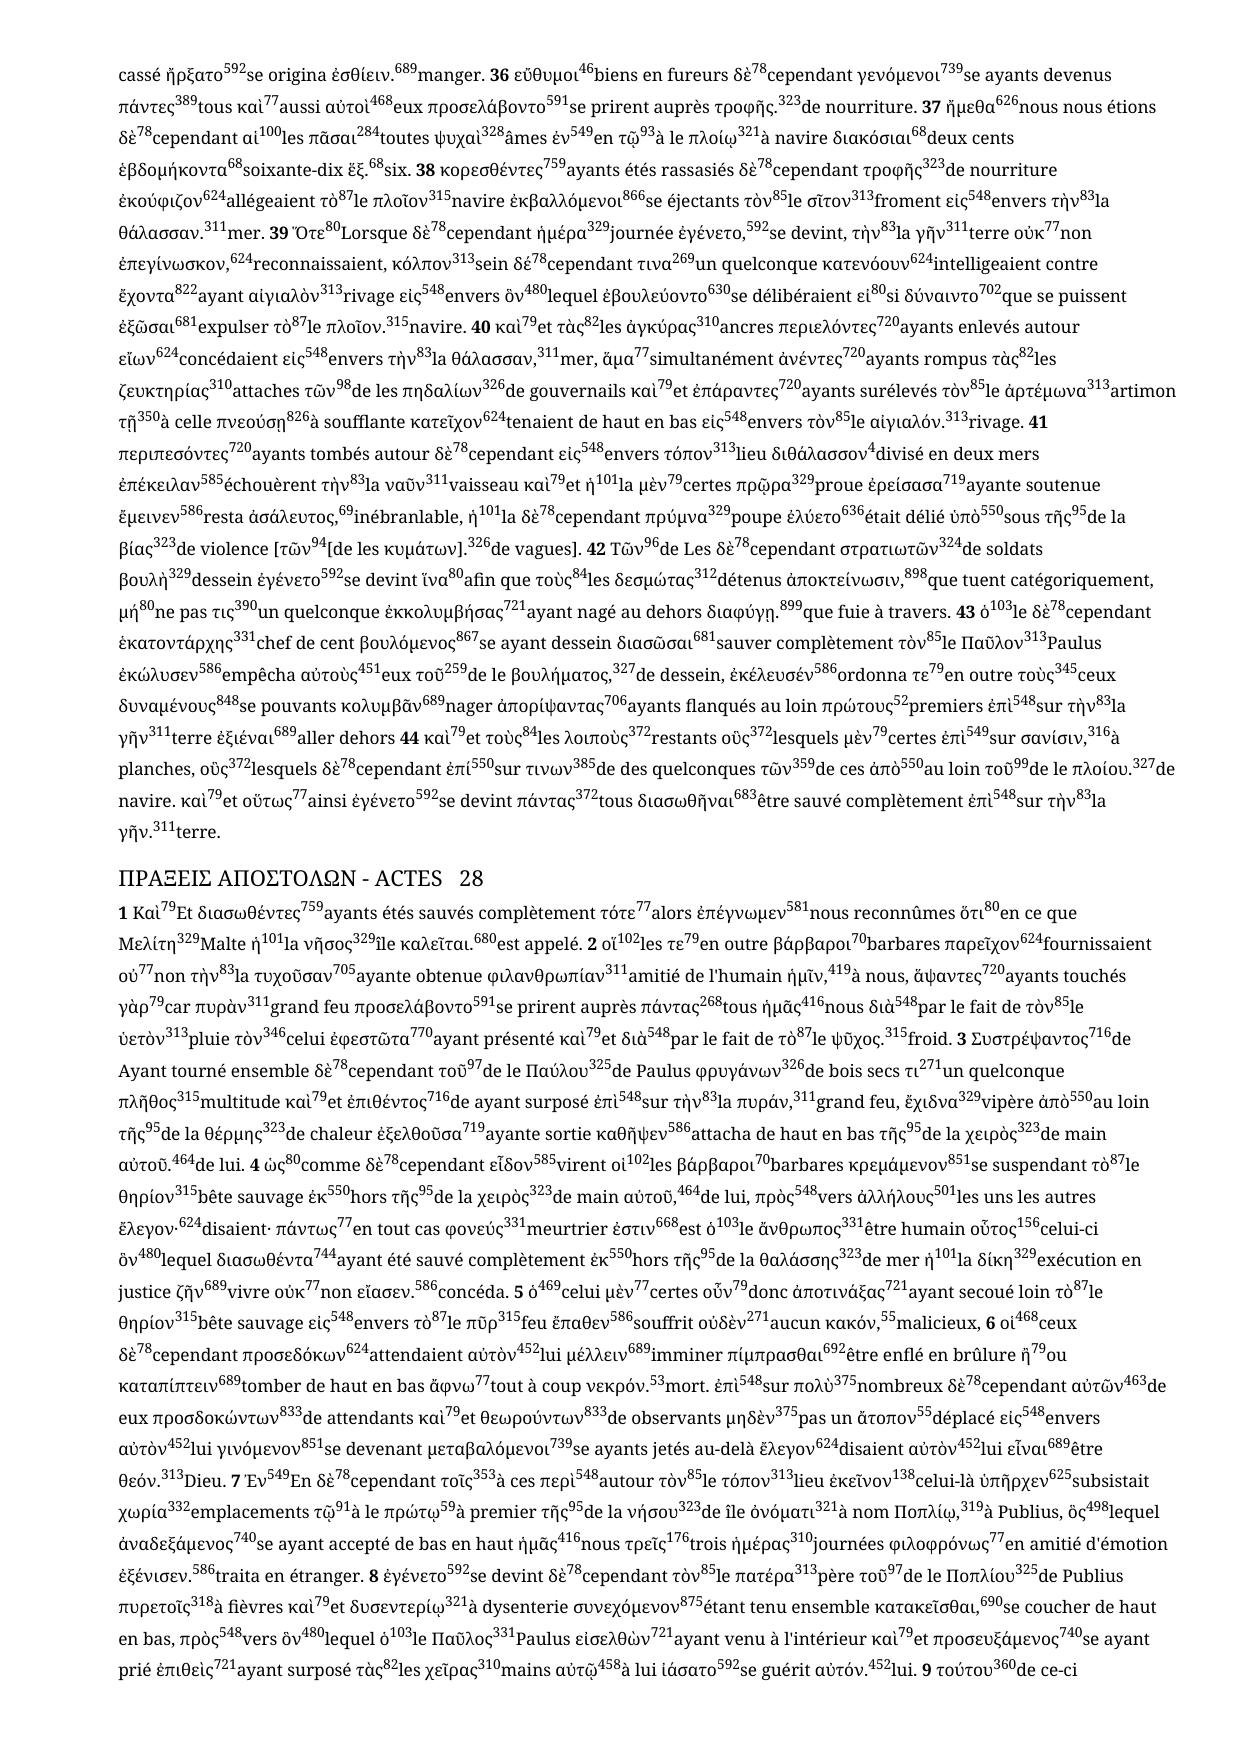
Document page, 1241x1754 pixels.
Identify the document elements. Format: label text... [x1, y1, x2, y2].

text 1 Καὶ79Et διασωθέντες759ayants étés sauvés complètement τότε77alors ἐπέγνωμεν581nous reconnûmes ὅτι80en ce que Μελίτη329Malte ἡ101la νῆσος329île καλεῖται.680est appelé. 2 οἵ102les τε79en outre βάρβαροι70barbares παρεῖχον624fournissaient οὐ77non τὴν83la τυχοῦσαν705ayante obtenue φιλανθρωπίαν311amitié de l'humain ἡμῖν,419à nous, ἅψαντες720ayants touchés γὰρ79car πυρὰν311grand feu προσελάβοντο591se prirent auprès πάντας268tous ἡμᾶς416nous διὰ548par le fait de τὸν85le ὑετὸν313pluie τὸν346celui ἐφεστῶτα770ayant présenté καὶ79et διὰ548par le fait de τὸ87le ψῦχος.315froid. 3 Συστρέψαντος716de Ayant tourné ensemble δὲ78cependant τοῦ97de le Παύλου325de Paulus φρυγάνων326de bois secs τι271un quelconque πλῆθος315multitude καὶ79et ἐπιθέντος716de ayant surposé ἐπὶ548sur τὴν83la πυράν,311grand feu, ἔχιδνα329vipère ἀπὸ550au loin τῆς95de la θέρμης323de chaleur ἐξελθοῦσα719ayante sortie καθῆψεν586attacha de haut en bas τῆς95de la χειρὸς323de main αὐτοῦ.464de lui. 4 ὡς80comme δὲ78cependant εἶδον585virent οἱ102les βάρβαροι70barbares κρεμάμενον851se suspendant τὸ87le θηρίον315bête sauvage ἐκ550hors τῆς95de la χειρὸς323de main αὐτοῦ,464de lui, πρὸς548vers ἀλλήλους501les uns les autres ἔλεγον·624disaient· πάντως77en tout cas φονεύς331meurtrier ἐστιν668est ὁ103le ἄνθρωπος331être humain οὗτος156celui-ci ὃν480lequel διασωθέντα744ayant été sauvé complètement ἐκ550hors τῆς95de la θαλάσσης323de mer ἡ101la δίκη329exécution en justice ζῆν689vivre οὐκ77non εἴασεν.586concéda. 5 ὁ469celui μὲν77certes οὖν79donc ἀποτινάξας721ayant secoué loin τὸ87le θηρίον315bête sauvage εἰς548envers τὸ87le πῦρ315feu ἔπαθεν586souffrit οὐδὲν271aucun κακόν,55malicieux, 6 οἱ468ceux δὲ78cependant προσεδόκων624attendaient αὐτὸν452lui μέλλειν689imminer πίμπρασθαι692être enflé en brûlure ἢ79ou καταπίπτειν689tomber de haut en bas ἄφνω77tout à coup νεκρόν.53mort. ἐπὶ548sur πολὺ375nombreux δὲ78cependant αὐτῶν463de eux προσδοκώντων833de attendants καὶ79et θεωρούντων833de observants μηδὲν375pas un ἄτοπον55déplacé εἰς548envers αὐτὸν452lui γινόμενον851se devenant μεταβαλόμενοι739se ayants jetés au-delà ἔλεγον624disaient αὐτὸν452lui εἶναι689être θεόν.313Dieu. 7 Ἐν549En δὲ78cependant τοῖς353à ces περὶ548autour τὸν85le τόπον313lieu ἐκεῖνον138celui-là ὑπῆρχεν625subsistait χωρία332emplacements τῷ91à le πρώτῳ59à premier τῆς95de la νήσου323de île ὀνόματι321à nom Ποπλίῳ,319à Publius, ὃς498lequel ἀναδεξάμενος740se ayant accepté de bas en haut ἡμᾶς416nous τρεῖς176trois ἡμέρας310journées φιλοφρόνως77en amitié d'émotion ἐξένισεν.586traita en étranger. 8 ἐγένετο592se devint δὲ78cependant τὸν85le πατέρα313père τοῦ97de le Ποπλίου325de Publius πυρετοῖς318à fièvres καὶ79et δυσεντερίῳ321à dysenterie συνεχόμενον875étant tenu ensemble κατακεῖσθαι,690se coucher de haut en bas, πρὸς548vers ὃν480lequel ὁ103le Παῦλος331Paulus εἰσελθὼν721ayant venu à l'intérieur καὶ79et προσευξάμενος740se ayant prié ἐπιθεὶς721ayant surposé τὰς82les χεῖρας310mains αὐτῷ458à lui ἰάσατο592se guérit αὐτόν.452lui. 9 τούτου360de ce-ci δὲ78cependant γενομένου736de se ayant devenu καὶ77aussi οἱ102les λοιποὶ389restants οἱ363ceux ἐν549en τῇ89à la νήσῳ317à île ἔχοντες839ayants ἀσθενείας310infirmités προσήρχοντο630se venaient vers καὶ79et ἐθεραπεύοντο,635étaient soigné, 10 οἳ497lesquels καὶ77aussi πολλαῖς272à nombreuses τιμαῖς316à valeurs ἐτίμησαν585valorisèrent ἡμᾶς416nous καὶ79et ἀναγομένοις879à étants conduits de bas en haut ἐπέθεντο591se surposèrent τὰ347ces πρὸς548vers τὰς242les χρείας.310besoins. 11 Μετὰ548Après δὲ78cependant τρεῖς178trois μῆνας312mois ἀνήχθημεν595nous fûmes conduit de bas en haut ἐν549en πλοίῳ321à navire παρακεχειμακότι775à ayant hiverné à côté ἐν549en τῇ89à la νήσῳ,317à île, Ἀλεξανδρίνῳ,12à Alexandrinus, παρασήμῳ38à marqué à côté Διοσκούροις.318à Dioscures. 12 καὶ79et καταχθέντες759ayants étés menés de haut en bas εἰς548envers Συρακούσας310Syracuse ἐπεμείναμεν581nous restâmes sur ἡμέρας310journées τρεῖς,176trois, 13 ὅθεν77d'où περιελόντες720ayants enlevés autour κατηντήσαμεν581nous atteignîmes à l'encontre εἰς548envers Ῥήγιον.315Regium. καὶ79et μετὰ548après μίαν177une ἡμέραν311journée ἐπιγενομένου734de se ayant arrivé sur νότου325de sud δευτεραῖοι70secondaires jours ἤλθομεν581nous vînmes εἰς548envers Ποτιόλους,312Puteoli, 14 οὗ77où εὑρόντες720ayants trouvés ἀδελφοὺς312frères παρεκλήθημεν595nous fûmes appelé à côté παρ᾽549à côté αὐτοῖς457à eux ἐπιμεῖναι681rester sur ἡμέρας310journées ἑπτά·176sept· καὶ79et οὕτως77ainsi εἰς548envers τὴν83la Ῥώμην311Rome ἤλθαμεν.581nous vînmes. 15 κἀκεῖθεν77et de là οἱ102les ἀδελφοὶ330frères ἀκούσαντες720ayants écoutés τὰ347ces περὶ550autour ἡμῶν423de nous ἦλθαν585vinrent εἰς548envers ἀπάντησιν311rencontre de loin ἡμῖν419à nous ἄχρι552jusqu'à l'extrémité Ἀππίου325de Appius φόρου327de Forum καὶ79et Τριῶν188de Trois ταβερνῶν,322de tavernes, οὓς479lesquels ἰδὼν721ayant vu ὁ103le Παῦλος331Paulus εὐχαριστήσας721ayant rendu grâce τῷ91à le θεῷ319à Dieu ἔλαβεν586prit θάρσος.315courage. 16 Ὅτε80Lorsque δὲ78cependant εἰσήλθομεν581nous vînmes à l'intérieur εἰς548envers Ῥώμην,311Rome, ἐπετράπη600fut permis τῷ91à le Παύλῳ319à Paulus μένειν689rester καθ᾽548selon ἑαυτὸν528lui-même σὺν549avec τῷ91à le φυλάσσοντι828à gardiennant αὐτὸν452lui στρατιώτῃ.319à soldat. 17 Ἐγένετο592Se devint δὲ78cependant μετὰ548après ἡμέρας310journées τρεῖς176trois συγκαλέσασθαι682se appeler ensemble αὐτὸν452lui τοὺς345ceux ὄντας821étants τῶν96de les Ἰουδαίων64de Ioudaiens πρώτους·52premiers· συνελθόντων715de ayants venus ensemble δὲ78cependant αὐτῶν463de eux ἔλεγεν625disait πρὸς548vers αὐτούς·451eux· ἐγώ,431moi, ἄνδρες336hommes ἀδελφοί,336frères, οὐδὲν375aucun ἐναντίον55à l'encontre ποιήσας721ayant fait τῷ91à le λαῷ319à peuple ἢ79ou τοῖς92à les ἔθεσιν320à coutumes τοῖς92à les πατρῴοις11à paternels δέσμιος331lié ἐξ550hors Ἱεροσολύμων326de Ierosoluma παρεδόθην596je fus livré εἰς548envers τὰς82les χεῖρας310mains τῶν96de les Ῥωμαίων,64de Romains, 18 οἵτινες497lesquels des quelconques ἀνακρίναντές720ayants jugés de bas en haut με417moi ἐβούλοντο630se avaient dessein ἀπολῦσαι681délier au loin διὰ548par le fait de τὸ348ce μηδεμίαν267pas une αἰτίαν311cause θανάτου325de trépas ὑπάρχειν689subsister ἐν549en ἐμοί.420à moi. 19 ἀντιλεγόντων833de contredisants δὲ78cependant τῶν96de les Ἰουδαίων64de Ioudaiens ἠναγκάσθην596je fus contraint ἐπικαλέσασθαι682se surnommer Καίσαρα313Kaesar οὐχ77non ὡς80comme τοῦ99de le ἔθνους327de ethnie μου424de moi ἔχων840ayant τι375un quelconque κατηγορεῖν.689accuser. 20 διὰ548par le fait de ταύτην136celle-ci οὖν79donc τὴν83la αἰτίαν311cause παρεκάλεσα582j'appelai à côté ὑμᾶς436vous ἰδεῖν681voir καὶ79et προσλαλῆσαι,681bavarder auprès, ἕνεκεν552à cause γὰρ79car τῆς95de la ἐλπίδος323de espérance τοῦ97de le Ἰσραὴλ325de Israël τὴν83la ἅλυσιν311chaîne ταύτην136celle-ci περίκειμαι.676je suis couché autour. 21 οἱ468ceux δὲ78cependant πρὸς548vers αὐτὸν452lui εἶπαν·585dirent· ἡμεῖς430nous οὔτε79ni γράμματα314lettres περὶ550autour σοῦ442de toi ἐδεξάμεθα587nous nous acceptâmes ἀπὸ550au loin τῆς95de la Ἰουδαίας323de Ioudaia οὔτε79ni παραγενόμενός740se ayant devenu à côté τις390un quelconque τῶν96de les ἀδελφῶν324de frères ἀπήγγειλεν586rapporta annonce ἢ79ou ἐλάλησέν586bavarda τι375un quelconque περὶ550autour σοῦ442de toi πονηρόν.55méchant. 22 ἀξιοῦμεν663nous jugeons digne δὲ78cependant παρὰ550à côté σοῦ442de toi ἀκοῦσαι681écouter ἃ481lesquels φρονεῖς,666tu penses, περὶ550autour μὲν340certes γὰρ79car τῆς95de la αἱρέσεως323de hérésie ταύτης148de celle-ci γνωστὸν49connu ἡμῖν419à nous ἐστιν668est ὅτι80en ce que πανταχοῦ77partout ἀντιλέγεται.680est contredit. 23 Ταξάμενοι739Se ayants ordonnancés δὲ78cependant αὐτῷ458à lui ἡμέραν311journée ἦλθον585vinrent πρὸς548vers αὐτὸν452lui εἰς548envers τὴν83la ξενίαν311étrangeté πλείονες70plus nombreusement οἷς485à lesquels ἐξετίθετο631se exposait διαμαρτυρόμενος867se passant témoignage τὴν83la βασιλείαν311royauté τοῦ97de le θεοῦ,325de Dieu, πείθων840persuadant τε79en outre αὐτοὺς451eux περὶ550autour τοῦ97de le Ἰησοῦ325de Iésous ἀπό550au loin τε79en outre τοῦ97de le νόμου325de loi Μωϋσέως325de Môusês καὶ79et τῶν96de les προφητῶν,324de prophètes, ἀπὸ547au loin πρωῒ77matinalement ἕως552jusqu'à ce que ἑσπέρας.323de soirée. 24 καὶ79et οἱ363ceux μὲν79certes ἐπείθοντο635étaient persuadé τοῖς353à ces λεγομένοις,881à étants dits, οἱ363ceux δὲ78cependant ἠπίστουν·624croyaient pas· 25 ἀσύμφωνοι46sans consonances de voix δὲ78cependant ὄντες839étants πρὸς548vers ἀλλήλους501les uns les autres ἀπελύοντο630se déliaient au loin εἰπόντος716de ayant dit τοῦ97de le Παύλου325de Paulus ῥῆμα315oral ἕν,181un, ὅτι80en ce que καλῶς77bellement τὸ105le πνεῦμα333souffle τὸ105le ἅγιον24saint ἐλάλησεν586bavarda διὰ550par Ἠσαΐου325de Ésaïa τοῦ97de le προφήτου325de prophète πρὸς548vers τοὺς84les πατέρας312pères ὑμῶν441de vous 26 λέγων·840disant· πορεύθητι563sois allé πρὸς548vers τὸν85le λαὸν313peuple τοῦτον138celui-ci καὶ79et εἰπόν·554dis· ἀκοῇ317à ouïe ἀκούσετε603vous écouterez καὶ79et οὐ77non μὴ77ne pas συνῆτε896que vous compreniez καὶ79et βλέποντες839regardants βλέψετε603vous regarderez καὶ79et οὐ77non μὴ77ne pas ἴδητε·896que vous voyiez· 27 ἐπαχύνθη600fut épaissi γὰρ79car ἡ101la καρδία329coeur τοῦ97de le λαοῦ325de peuple τούτου150de celui-ci καὶ79et τοῖς252à les ὠσὶν320à oreilles βαρέως77lourdement ἤκουσαν585écoutèrent καὶ79et τοὺς84les ὀφθαλμοὺς312yeux αὐτῶν463de eux ἐκάμμυσαν·585fermèrent de haut en bas· μήποτε80de peur que ἴδωσιν898que voient τοῖς250à les ὀφθαλμοῖς318à yeux καὶ79et τοῖς252à les ὠσὶν320à oreilles ἀκούσωσιν898que écoutent καὶ79et τῇ249à la καρδίᾳ317à coeur συνῶσιν898que comprennent καὶ79et ἐπιστρέψωσιν,898que retournent au-dessus, καὶ79et ἰάσομαι608je me guérirai αὐτούς.451eux. 28 γνωστὸν49connu οὖν79donc ἔστω572soit ὑμῖν438à vous ὅτι80en ce que τοῖς92à les ἔθνεσιν320à ethnies ἀπεστάλη600fut envoyé τοῦτο158ce-ci τὸ105le σωτήριον73salut τοῦ97de le θεοῦ·325de Dieu· αὐτοὶ468eux καὶ79et ἀκούσονται.611se écouteront. 29 30 Ἐνέμεινεν586Resta dans δὲ78cependant διετίαν311deux années ὅλην267toute entière ἐν549en ἰδίῳ123à en propre μισθώματι321à location καὶ79et ἀπεδέχετο631se acceptait loin πάντας372tous τοὺς345ceux εἰσπορευομένους848se allants à l'intérieur πρὸς548vers αὐτόν,452lui, 31 κηρύσσων840annonçant τὴν83la βασιλείαν311royauté τοῦ97de le θεοῦ325de Dieu καὶ79et διδάσκων840enseignant τὰ347ces περὶ550autour τοῦ97de le κυρίου325de Maître Ἰησοῦ325de Iésous Χριστοῦ325de Christ μετὰ550avec πάσης279de toute παρρησίας323de oralité franche ἀκωλύτως.77sans empêchement. [118, 897, 1181, 1682]
text ΠΡΑΞΕΙΣ ΑΠΟΣΤΟΛΩΝ - ACTES 28 [118, 863, 1181, 892]
text 1 Ὡς80Comme δὲ78cependant ἐκρίθη600fut jugé τοῦ360de ce ἀποπλεῖν689naviguer au loin ἡμᾶς416nous εἰς548envers τὴν83la Ἰταλίαν,311Italie, παρεδίδουν624livraient τόν85le τε79en outre Παῦλον313Paulus καί79et τινας268des quelconques ἑτέρους114autres-différents δεσμώτας312détenus ἑκατοντάρχῃ319à chef de cent ὀνόματι321à nom Ἰουλίῳ319à Ioulios σπείρης323de spirale Σεβαστῆς.14de Vénérable. 2 ἐπιβάντες720ayants surmontés δὲ78cependant πλοίῳ321à navire Ἀδραμυττηνῷ12à Adramytte μέλλοντι830à imminant πλεῖν689naviguer εἰς548envers τοὺς84les κατὰ548selon τὴν83la Ἀσίαν311Asie τόπους312lieux ἀνήχθημεν595nous fûmes conduit de bas en haut ὄντος834de étant σὺν549avec ἡμῖν419à nous Ἀριστάρχου325de Aristarque Μακεδόνος325de Macédonien Θεσσαλονικέως.325de Thessalonicien. 3 τῇ89à la τε79en outre ἑτέρᾳ376à autre-différente κατήχθημεν595nous fûmes mené de haut en bas εἰς548envers Σιδῶνα,311Sidon, φιλανθρώπως77en amitié de l'humain τε79en outre ὁ103le Ἰούλιος331Ioulios τῷ91à le Παύλῳ319à Paulus χρησάμενος740se ayant utilisé ἐπέτρεψεν586permit πρὸς548vers τοὺς244les φίλους52amis πορευθέντι748à ayant été allé ἐπιμελείας323de soin τυχεῖν.681obtenir. 4 κἀκεῖθεν77et de là ἀναχθέντες759ayants étés conduits de bas en haut ὑπεπλεύσαμεν581nous naviguâmes sous τὴν83la Κύπρον311Chypre διὰ548par le fait de τὸ348ce τοὺς84les ἀνέμους312vents εἶναι689être ἐναντίους,31aux encontres, 5 τό87le τε79en outre πέλαγος315haute mer τὸ348ce κατὰ548selon τὴν83la Κιλικίαν311Cilicie καὶ79et Παμφυλίαν311Pamphylie διαπλεύσαντες720ayants navigués à travers κατήλθομεν581nous vînmes de haut en bas εἰς548envers Μύρα314Myra τῆς95de la Λυκίας.323de Lycie. 6 Κἀκεῖ77Et là εὑρὼν721ayant trouvé ὁ103le ἑκατοντάρχης331chef de cent πλοῖον315navire Ἀλεξανδρῖνον6Alexandrinus πλέον824naviguant εἰς548envers τὴν83la Ἰταλίαν311Italie ἐνεβίβασεν586fit embarquer ἡμᾶς416nous εἰς548envers αὐτό.454lui. 7 ἐν549en ἱκαναῖς7à assez-importantes δὲ78cependant ἡμέραις316à journées βραδυπλοοῦντες839naviguants lentement καὶ79et μόλις77laborieusement γενόμενοι739se ayants devenus κατὰ548selon τὴν83la Κνίδον,311Knidos, μὴ77ne pas προσεῶντος834de concédant vers ἡμᾶς416nous τοῦ97de le ἀνέμου325de vent ὑπεπλεύσαμεν581nous naviguâmes sous τὴν83la Κρήτην311Crète κατὰ548selon Σαλμώνην,311Salmone, 8 μόλις77laborieusement τε79en outre παραλεγόμενοι866se côtoyants αὐτὴν450elle ἤλθομεν581nous vînmes εἰς548envers τόπον313lieu τινὰ269un quelconque καλούμενον875étant appelé Καλοὺς3Beaux λιμένας312ports ᾧ486à lequel ἐγγὺς77proche πόλις329cité ἦν625était Λασαία.329Lasaia. 9 Ἱκανοῦ16de Assez-important δὲ78cependant χρόνου325de temps διαγενομένου734de se ayant devenu au travers καὶ79et ὄντος834de étant ἤδη77déjà ἐπισφαλοῦς42de prompt à chute τοῦ97de le πλοὸς325de navigation διὰ548par le fait de τὸ348ce καὶ77aussi τὴν83la νηστείαν311jeûne ἤδη77déjà παρεληλυθέναι686avoir passé à côté παρῄνει625exhortait ὁ103le Παῦλος331Paulus 10 λέγων840disant αὐτοῖς·457à eux· ἄνδρες,336hommes, θεωρῶ664j'observe ὅτι80en ce que μετὰ550avec ὕβρεως323de brutalité καὶ79et πολλῆς279de nombreuse ζημίας323de dommage οὐ77non μόνον77seulement τοῦ99de le φορτίου327de charge καὶ79et τοῦ99de le πλοίου327de navire ἀλλὰ79mais καὶ77aussi τῶν94de les ψυχῶν322de âmes ἡμῶν423de nous μέλλειν689imminer ἔσεσθαι685se avoir à être τὸν85le πλοῦν.313navigation. 11 ὁ103le δὲ78cependant ἑκατοντάρχης331chef de cent τῷ91à le κυβερνήτῃ319à pilote καὶ79et τῷ91à le ναυκλήρῳ319à nautonier μᾶλλον77davantage ἐπείθετο636était persuadé ἢ79ou τοῖς353à ces ὑπὸ550sous Παύλου325de Paulus λεγομένοις.881à étants dits. 12 ἀνευθέτου42de pas bien placé δὲ78cependant τοῦ97de le λιμένος325de port ὑπάρχοντος834de subsistant πρὸς548vers παραχειμασίαν311hivernage à côté οἱ102les πλείονες70plus nombreusement ἔθεντο591se posèrent βουλὴν311dessein ἀναχθῆναι683être conduit de bas en haut ἐκεῖθεν,77de là, εἴ80si πως77en quelque manière δύναιντο702que se puissent καταντήσαντες720ayants atteints à l'encontre εἰς548envers Φοίνικα313Foinikas παραχειμάσαι681hiverner à côté λιμένα313port τῆς95de la Κρήτης323de Crète βλέποντα822regardant κατὰ548selon λίβα313sud-ouest καὶ79et κατὰ548selon χῶρον.313nord-ouest. 13 Ὑποπνεύσαντος716de Ayant soufflé en dessous δὲ78cependant νότου325de sud δόξαντες720ayants estimés τῆς95de la προθέσεως323de position en avant κεκρατηκέναι,686avoir saisi avec force, ἄραντες720ayants levés ἆσσον77de près παρελέγοντο630se côtoyaient τὴν83la Κρήτην.311Crète. 14 μετ᾽548après οὐ77non πολὺ375nombreux δὲ78cependant ἔβαλεν586jeta κατ᾽550contre αὐτῆς462de elle ἄνεμος331vent τυφωνικὸς22typhonien ὁ364celui καλούμενος891étant appelé εὐρακύλων·331Eurakulon· 15 συναρπασθέντος756de ayant été ravi avec δὲ78cependant τοῦ99de le πλοίου327de navire καὶ79et μὴ77ne pas δυναμένου863de se pouvant ἀντοφθαλμεῖν689voir contre τῷ91à le ἀνέμῳ319à vent ἐπιδόντες720ayants donnés de surcroît ἐφερόμεθα.632nous étions porté. 16 νησίον315îlot δέ78cependant τι271un quelconque ὑποδραμόντες720ayants courus sous καλούμενον877étant appelé Καῦδα315Κauda ἰσχύσαμεν581nous eûmes la ténacité μόλις77laborieusement περικρατεῖς46forts autour γενέσθαι682se devenir τῆς95de la σκάφης,323de barque, 17 ἣν478laquelle ἄραντες720ayants levés βοηθείαις316à aides ἐχρῶντο630se utilisaient ὑποζωννύντες839ceignants au dessous τὸ87le πλοῖον,315navire, φοβούμενοί866se effrayants τε79en outre μὴ80ne pas εἰς548envers τὴν83la Σύρτιν311Syrte ἐκπέσωσιν,898que tombent dehors, χαλάσαντες720ayants lâchés τὸ87le σκεῦος,315ustensile, οὕτως77ainsi ἐφέροντο.635étaient porté. 18 σφοδρῶς77en véhémence δὲ78cependant χειμαζομένων884de étants tempêtés ἡμῶν423de nous τῇ350à celle ἑξῆς77suivant ἐκβολὴν311éjection ἐποιοῦντο630se faisaient 19 καὶ79et τῇ89à la τρίτῃ57à troisième αὐτόχειρες70de leurs propres mains τὴν83la σκευὴν311équipement τοῦ99de le πλοίου327de navire ἔρριψαν.585flanquèrent. 20 μήτε79et ni δὲ78cependant ἡλίου325de soleil μήτε79et ni ἄστρων326de astres ἐπιφαινόντων835de brillants sur ἐπὶ548sur πλείονας1plus nombreusement ἡμέρας,310journées, χειμῶνός325de tempête hivernale τε79en outre οὐκ77non ὀλίγου384de peu ἐπικειμένου,861de se couchant sur, λοιπὸν77pour le reste περιῃρεῖτο636était enlevé autour ἐλπὶς329espérance πᾶσα285toute τοῦ360de ce σῴζεσθαι692être sauvé ἡμᾶς.416nous. 21 Πολλῆς279de Nombreuse τε79en outre ἀσιτίας323de abstinence de froment ὑπαρχούσης832de subsistante τότε77alors σταθεὶς760ayant été dressé ὁ103le Παῦλος331Paulus ἐν549en μέσῳ61à au milieu αὐτῶν463de eux εἶπεν·586dit· ἔδει625attachait de lien μέν,77certes, ὦ304O ἄνδρες,336hommes, πειθαρχήσαντάς706ayants obéis à l'autorité μοι420à moi μὴ77ne pas ἀνάγεσθαι692être conduit de bas en haut ἀπὸ550au loin τῆς95de la Κρήτης323de Crète κερδῆσαί681gagner τε79en outre τὴν83la ὕβριν311brutalité ταύτην136celle-ci καὶ79et τὴν83la ζημίαν.311dommage. 22 καὶ79et τὰ347ces νῦν77maintenant παραινῶ664j'exhorte ὑμᾶς436vous εὐθυμεῖν·689être bien en fureur· ἀποβολὴ329rejet au loin γὰρ79car ψυχῆς323de âme οὐδεμία285aucune ἔσται612se sera ἐξ550hors ὑμῶν441de vous πλὴν552toutefois τοῦ99de le πλοίου.327de navire. 23 παρέστη586dressa à côté γάρ79car μοι420à moi ταύτῃ142à celle-ci τῇ89à la νυκτὶ317à nuit τοῦ97de le θεοῦ,325de Dieu, οὗ492de lequel εἰμι664je suis [ἐγὼ]431[moi] ᾧ486à lequel καὶ77aussi λατρεύω,664j'adore, ἄγγελος331messager 24 λέγων·840disant· μὴ77ne pas φοβοῦ,574te effraie, Παῦλε,337Paulus, Καίσαρί319à Kaesar σε437toi δεῖ668attache de lien παραστῆναι,681dresser à côté, καὶ79et ἰδοὺ306voici κεχάρισταί648s'a fait grâce σοι439à toi ὁ103le θεὸς331Dieu πάντας372tous τοὺς345ceux πλέοντας821naviguants μετὰ550avec σοῦ.442de toi. 25 διὸ79c'est pourquoi εὐθυμεῖτε,569soyez bien en fureur, ἄνδρες·336hommes· πιστεύω664je crois γὰρ79car τῷ91à le θεῷ319à Dieu ὅτι80en ce que οὕτως77ainsi ἔσται612se sera καθ᾽548selon ὃν295lequel τρόπον313manière λελάληταί654a été bavardé μοι.420à moi. 26 εἰς548envers νῆσον311île δέ78cependant τινα267une quelconque δεῖ668attache de lien ἡμᾶς416nous ἐκπεσεῖν.681tomber dehors. 27 Ὡς80Comme δὲ78cependant τεσσαρεσκαιδεκάτη212quatorzième νὺξ329nuit ἐγένετο592se devint διαφερομένων884de étants différés ἡμῶν423de nous ἐν549en τῷ91à le Ἀδρίᾳ,319à Adriatique, κατὰ548selon μέσον55au milieu τῆς95de la νυκτὸς323de nuit ὑπενόουν624soupçonnaient οἱ102les ναῦται330matelots προσάγειν689amener τινὰ267une quelconque αὐτοῖς457à eux χώραν.311région. 28 καὶ79et βολίσαντες720ayants sondés εὗρον585trouvèrent ὀργυιὰς310orgyies εἴκοσι,176vingt, βραχὺ6court δὲ78cependant διαστήσαντες720ayants dressés à travers καὶ79et πάλιν77de nouveau βολίσαντες720ayants sondés εὗρον585trouvèrent ὀργυιὰς310orgyies δεκαπέντε·176quinze· 29 φοβούμενοί866se effrayants τε79en outre μή80ne pas που77quelque part où κατὰ548selon τραχεῖς3raboteux τόπους312lieux ἐκπέσωμεν,894que nous tombions dehors, ἐκ550hors πρύμνης323de poupe ῥίψαντες720ayants flanqués ἀγκύρας310ancres τέσσαρας176quatre ηὔχοντο630se souhaitaient ἡμέραν311journée γενέσθαι.682se devenir. 30 Τῶν96de Les δὲ78cependant ναυτῶν324de matelots ζητούντων833de cherchants φυγεῖν681fuir ἐκ550hors τοῦ99de le πλοίου327de navire καὶ79et χαλασάντων715de ayants lâchés τὴν83la σκάφην311barque εἰς548envers τὴν83la θάλασσαν311mer προφάσει317à apparence en avant ὡς80comme ἐκ550hors πρῴρης323de proue ἀγκύρας310ancres μελλόντων833de imminants ἐκτείνειν,689étendre dehors, 31 εἶπεν586dit ὁ103le Παῦλος331Paulus τῷ91à le ἑκατοντάρχῃ319à chef de cent καὶ79et τοῖς90à les στρατιώταις·318à soldats· ἐὰν80si le cas échéant μὴ77ne pas οὗτοι363ceux-ci μείνωσιν898que restent ἐν549en τῷ93à le πλοίῳ,321à navire, ὑμεῖς447vous σωθῆναι683être sauvé οὐ77non δύνασθε.671vous vous pouvez. 32 τότε77alors ἀπέκοψαν585coupèrent au loin οἱ102les στρατιῶται330soldats τὰ86les σχοινία314cordages τῆς95de la σκάφης323de barque καὶ79et εἴασαν585concédèrent αὐτὴν450elle ἐκπεσεῖν.681tomber dehors. 33 Ἄχρι80Jusqu'à l'extrémité δὲ78cependant οὗ494de lequel ἡμέρα329journée ἤμελλεν625imminait γίνεσθαι,690se devenir, παρεκάλει625appelait à côté ὁ103le Παῦλος331Paulus ἅπαντας372en totalités μεταλαβεῖν681prendre avec au-delà τροφῆς323de nourriture λέγων·840disant· τεσσαρεσκαιδεκάτην201quatorzième σήμερον77aujourd'hui ἡμέραν311journée προσδοκῶντες839attendants ἄσιτοι70sans froments διατελεῖτε665vous parachevez μηθὲν375pas un προσλαβόμενοι.739se ayants pris auprès. 34 διὸ79c'est pourquoi παρακαλῶ664j'appelle à côté ὑμᾶς436vous μεταλαβεῖν681prendre avec au-delà τροφῆς·323de nourriture· τοῦτο366ce-ci γὰρ79car πρὸς550vers τῆς95de la ὑμετέρας440de votre σωτηρίας323de sauvetage ὑπάρχει,668subsiste, οὐδενὸς384de aucun γὰρ79car ὑμῶν441de vous θρὶξ329cheveu ἀπὸ550au loin τῆς95de la κεφαλῆς323de tête ἀπολεῖται.612se perdra au loin. 35 εἴπας721ayant dit δὲ78cependant ταῦτα347ces-ci καὶ79et λαβὼν721ayant pris ἄρτον313pain εὐχαρίστησεν586rendit grâce τῷ91à le θεῷ319à Dieu ἐνώπιον552en devant πάντων383de tous καὶ79et κλάσας721ayant cassé ἤρξατο592se origina ἐσθίειν.689manger. 36 εὔθυμοι46biens en fureurs δὲ78cependant γενόμενοι739se ayants devenus πάντες389tous καὶ77aussi αὐτοὶ468eux προσελάβοντο591se prirent auprès τροφῆς.323de nourriture. 37 ἤμεθα626nous nous étions δὲ78cependant αἱ100les πᾶσαι284toutes ψυχαὶ328âmes ἐν549en τῷ93à le πλοίῳ321à navire διακόσιαι68deux cents ἑβδομήκοντα68soixante-dix ἕξ.68six. 38 κορεσθέντες759ayants étés rassasiés δὲ78cependant τροφῆς323de nourriture ἐκούφιζον624allégeaient τὸ87le πλοῖον315navire ἐκβαλλόμενοι866se éjectants τὸν85le σῖτον313froment εἰς548envers τὴν83la θάλασσαν.311mer. 39 Ὅτε80Lorsque δὲ78cependant ἡμέρα329journée ἐγένετο,592se devint, τὴν83la γῆν311terre οὐκ77non ἐπεγίνωσκον,624reconnaissaient, κόλπον313sein δέ78cependant τινα269un quelconque κατενόουν624intelligeaient contre ἔχοντα822ayant αἰγιαλὸν313rivage εἰς548envers ὃν480lequel ἐβουλεύοντο630se délibéraient εἰ80si δύναιντο702que se puissent ἐξῶσαι681expulser τὸ87le πλοῖον.315navire. 40 καὶ79et τὰς82les ἀγκύρας310ancres περιελόντες720ayants enlevés autour εἴων624concédaient εἰς548envers τὴν83la θάλασσαν,311mer, ἅμα77simultanément ἀνέντες720ayants rompus τὰς82les ζευκτηρίας310attaches τῶν98de les πηδαλίων326de gouvernails καὶ79et ἐπάραντες720ayants surélevés τὸν85le ἀρτέμωνα313artimon τῇ350à celle πνεούσῃ826à soufflante κατεῖχον624tenaient de haut en bas εἰς548envers τὸν85le αἰγιαλόν.313rivage. 41 περιπεσόντες720ayants tombés autour δὲ78cependant εἰς548envers τόπον313lieu διθάλασσον4divisé en deux mers ἐπέκειλαν585échouèrent τὴν83la ναῦν311vaisseau καὶ79et ἡ101la μὲν79certes πρῷρα329proue ἐρείσασα719ayante soutenue ἔμεινεν586resta ἀσάλευτος,69inébranlable, ἡ101la δὲ78cependant πρύμνα329poupe ἐλύετο636était délié ὑπὸ550sous τῆς95de la βίας323de violence [τῶν94[de les κυμάτων].326de vagues]. 42 Τῶν96de Les δὲ78cependant στρατιωτῶν324de soldats βουλὴ329dessein ἐγένετο592se devint ἵνα80afin que τοὺς84les δεσμώτας312détenus ἀποκτείνωσιν,898que tuent catégoriquement, μή80ne pas τις390un quelconque ἐκκολυμβήσας721ayant nagé au dehors διαφύγῃ.899que fuie à travers. 43 ὁ103le δὲ78cependant ἑκατοντάρχης331chef de cent βουλόμενος867se ayant dessein διασῶσαι681sauver complètement τὸν85le Παῦλον313Paulus ἐκώλυσεν586empêcha αὐτοὺς451eux τοῦ259de le βουλήματος,327de dessein, ἐκέλευσέν586ordonna τε79en outre τοὺς345ceux δυναμένους848se pouvants κολυμβᾶν689nager ἀπορίψαντας706ayants flanqués au loin πρώτους52premiers ἐπὶ548sur τὴν83la γῆν311terre ἐξιέναι689aller dehors 44 καὶ79et τοὺς84les λοιποὺς372restants οὓς372lesquels μὲν79certes ἐπὶ549sur σανίσιν,316à planches, οὓς372lesquels δὲ78cependant ἐπί550sur τινων385de des quelconques τῶν359de ces ἀπὸ550au loin τοῦ99de le πλοίου.327de navire. καὶ79et οὕτως77ainsi ἐγένετο592se devint πάντας372tous διασωθῆναι683être sauvé complètement ἐπὶ548sur τὴν83la γῆν.311terre. [118, 59, 1181, 844]
